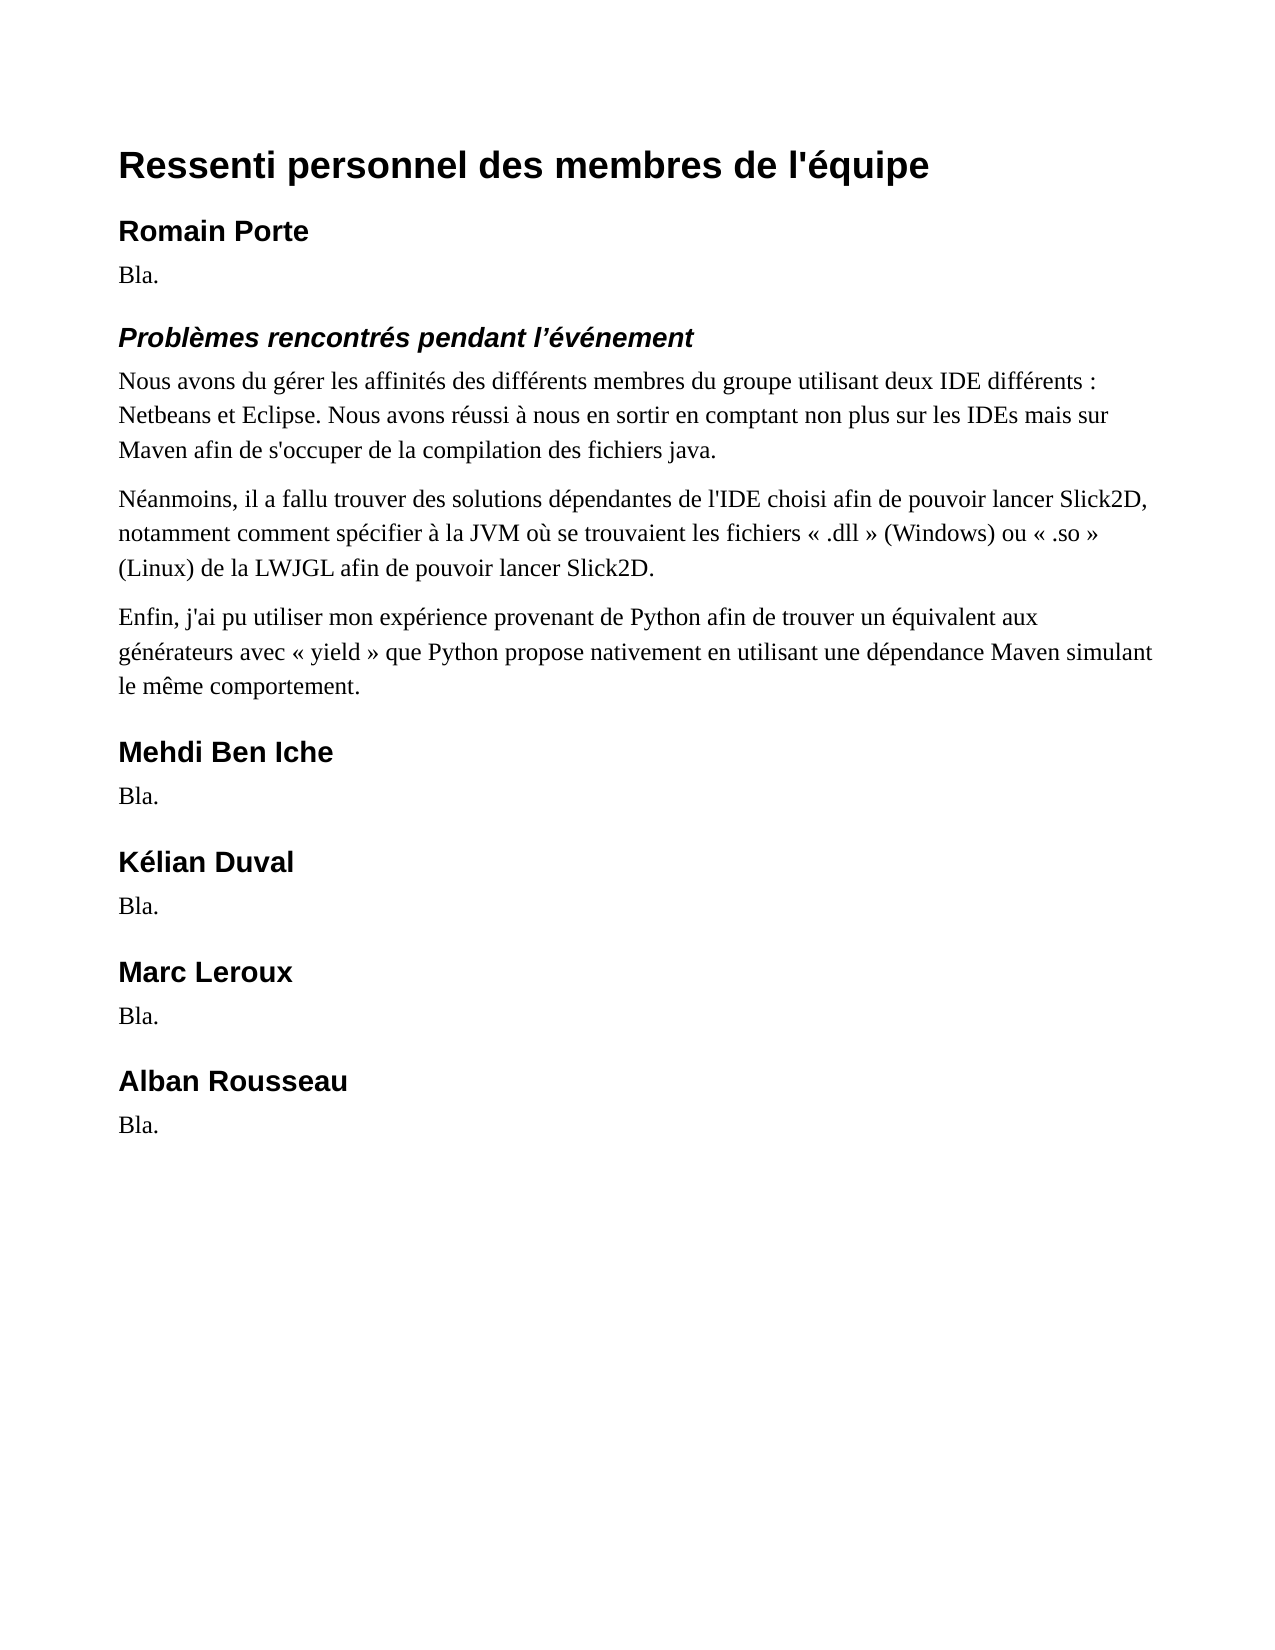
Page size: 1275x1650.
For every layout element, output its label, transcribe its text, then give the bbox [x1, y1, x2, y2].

text Néanmoins, il a fallu trouver des solutions dépendantes de l'IDE choisi afin de pouvoir lancer Slick2D, notamment comment spécifier à la JVM où se trouvaient les fichiers « .dll » (Windows) ou « .so » (Linux) de la LWJGL afin de pouvoir lancer Slick2D. [118, 484, 1157, 582]
subtitle Problèmes rencontrés pendant l’événement [118, 322, 1157, 353]
text Enfin, j'ai pu utiliser mon expérience provenant de Python afin de trouver un équivalent aux générateurs avec « yield » que Python propose nativement en utilisant une dépendance Maven simulant le même comportement. [118, 602, 1157, 700]
text Bla. [118, 1001, 1157, 1029]
subtitle Mehdi Ben Iche [118, 735, 1157, 768]
text Nous avons du gérer les affinités des différents membres du groupe utilisant deux IDE différents : Netbeans et Eclipse. Nous avons réussi à nous en sortir en comptant non plus sur les IDEs mais sur Maven afin de s'occuper de la compilation des fichiers java. [118, 366, 1157, 464]
text Bla. [118, 1111, 1157, 1139]
text Bla. [118, 781, 1157, 810]
subtitle Marc Leroux [118, 954, 1157, 988]
text Bla. [118, 891, 1157, 919]
subtitle Alban Rousseau [118, 1064, 1157, 1098]
subtitle Romain Porte [118, 214, 1157, 248]
subtitle Kélian Duval [118, 844, 1157, 878]
text Bla. [118, 260, 1157, 289]
subtitle Ressenti personnel des membres de l'équipe [118, 143, 1157, 187]
